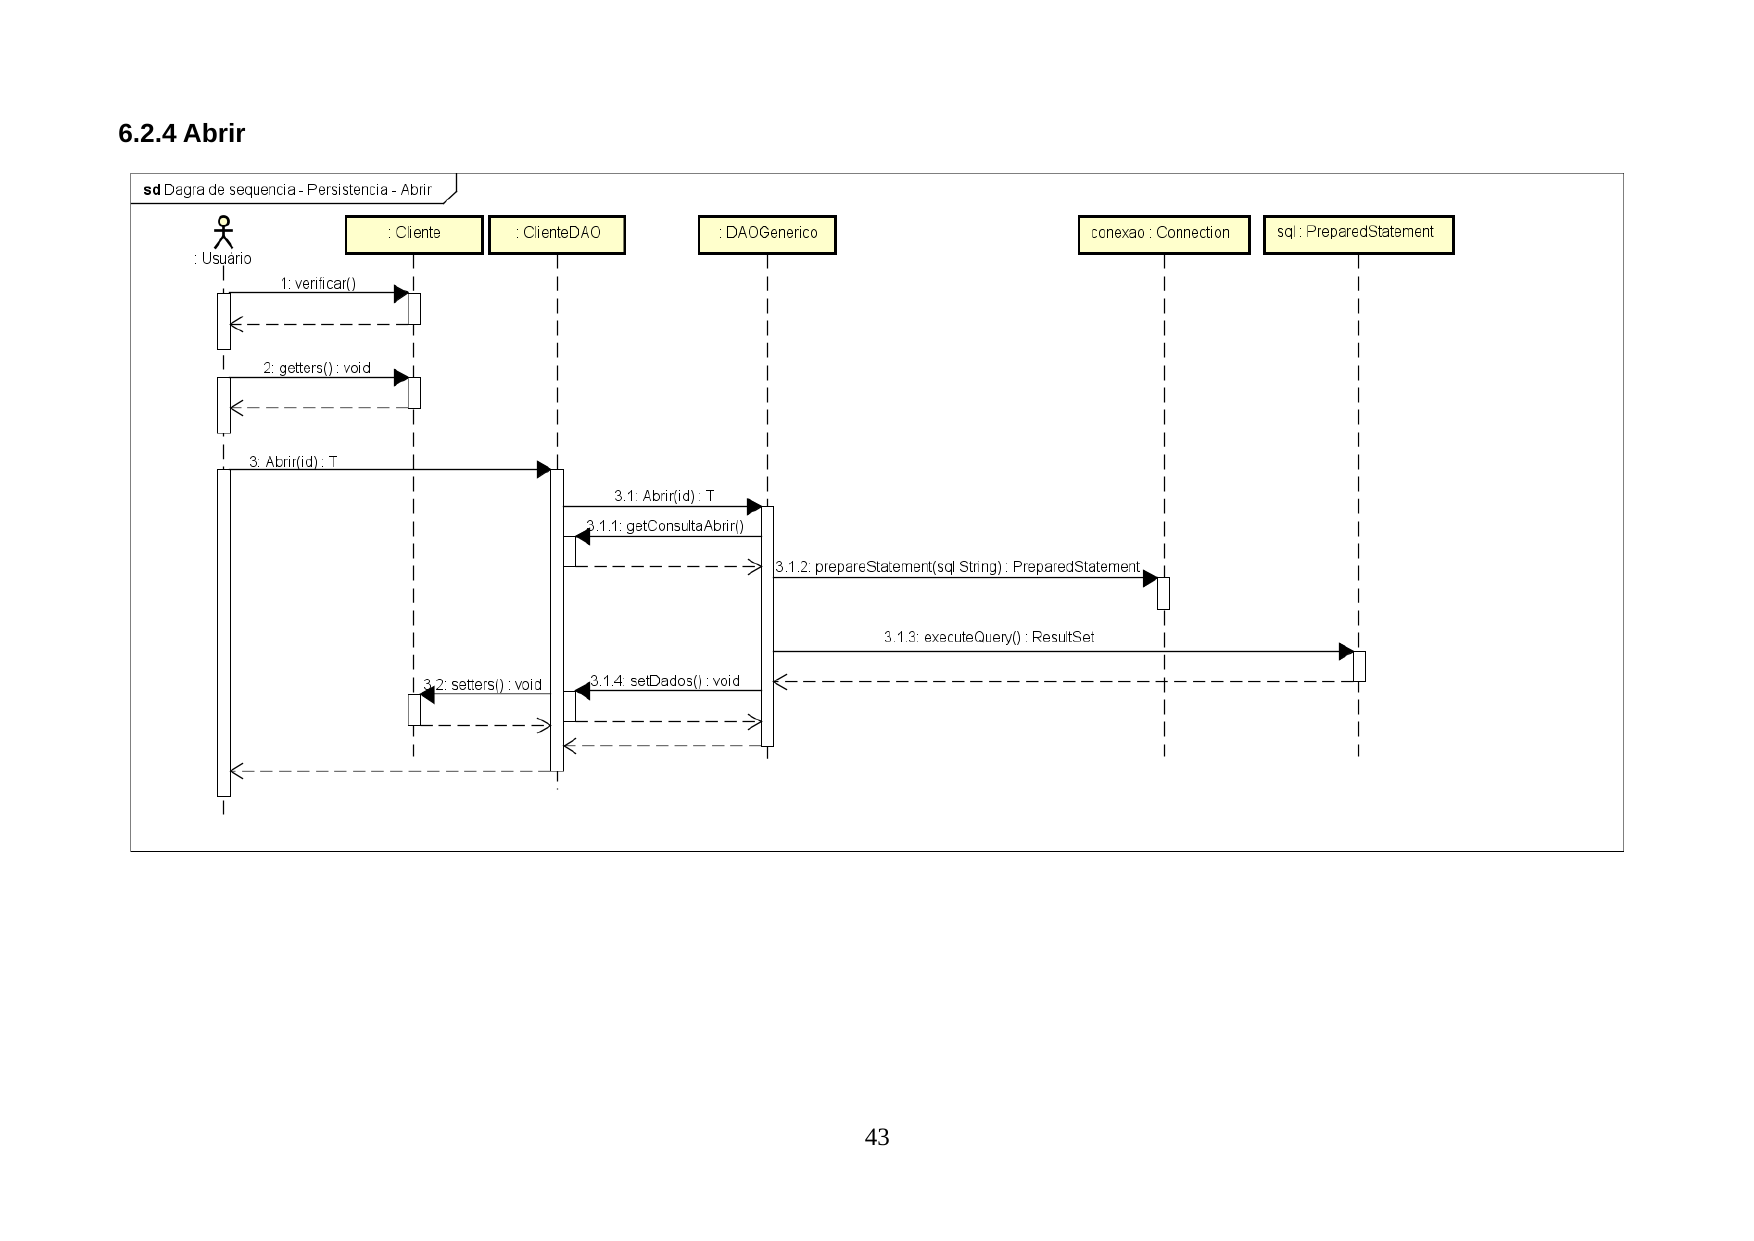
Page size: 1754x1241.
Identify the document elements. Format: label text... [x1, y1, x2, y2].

picture [118, 160, 1636, 863]
subtitle 6.2.4 Abrir [118, 118, 1636, 148]
